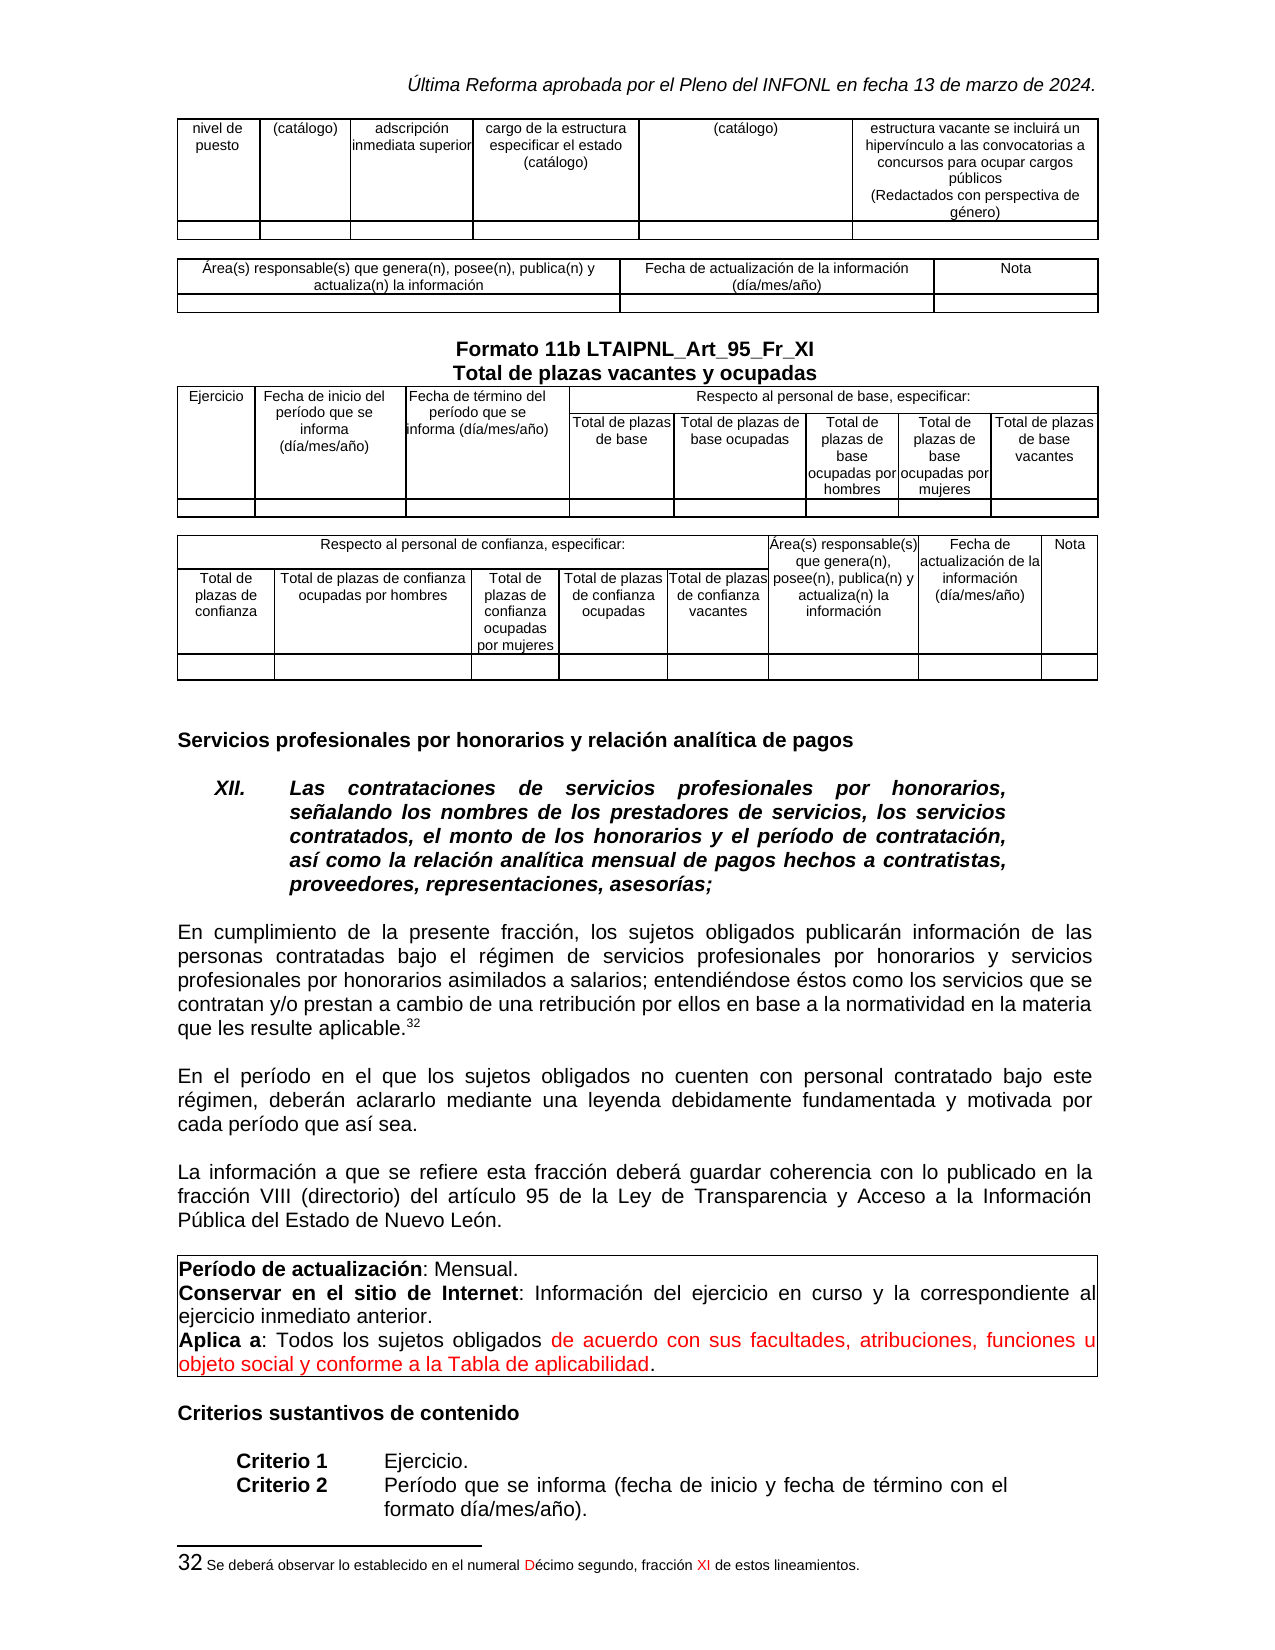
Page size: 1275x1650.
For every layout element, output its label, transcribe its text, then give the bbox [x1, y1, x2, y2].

text Aplica a: Todos los sujetos obligados de acuerdo con sus facultades, atribuciones, funciones u objeto social y conforme a la Tabla de aplicabilidad. [178, 1327, 1097, 1376]
text Se deberá observar lo establecido en el numeral Décimo segundo, fracción XI de estos lineamientos. [177, 1546, 1098, 1576]
table_header Área(s) responsable(s) que genera(n), posee(n), publica(n) y actualiza(n) la información [178, 260, 619, 293]
table_header adscripción inmediata superior [351, 120, 472, 220]
table_cell Total de plazas de base vacantes [992, 414, 1097, 498]
table_cell [675, 500, 805, 516]
text La información a que se refiere esta fracción deberá guardar coherencia con lo publicado en la fracción VIII (directorio) del artículo 95 de la Ley de Transparencia y Acceso a la Información Pública del Estado de Nuevo León. [177, 1159, 1093, 1231]
table_header Fecha de actualización de la información (día/mes/año) [919, 536, 1041, 653]
table_cell [621, 295, 933, 311]
table_header estructura vacante se incluirá un hipervínculo a las convocatorias a concursos para ocupar cargos públicos (Redactados con perspectiva de género) [853, 120, 1097, 220]
text Servicios profesionales por honorarios y relación analítica de pagos [177, 728, 1098, 752]
table_cell [570, 500, 673, 516]
table_header Fecha de actualización de la información (día/mes/año) [621, 260, 933, 293]
table_header (catálogo) [640, 120, 852, 220]
table_cell [992, 500, 1097, 516]
table_cell Total de plazas de confianza [178, 570, 274, 653]
text Período de actualización: Mensual. [178, 1256, 1097, 1279]
table_cell [853, 222, 1097, 239]
table_header Nota [935, 260, 1097, 293]
table_cell Total de plazas de confianza ocupadas [560, 570, 667, 653]
table_cell [178, 222, 259, 239]
table_header (catálogo) [261, 120, 350, 220]
table_cell Total de plazas de base ocupadas por hombres [807, 414, 898, 498]
table_cell [899, 500, 990, 516]
text Criterio 1 Ejercicio. [236, 1449, 1009, 1473]
table_cell Total de plazas de base ocupadas [675, 414, 805, 498]
table_cell [807, 500, 898, 516]
table_cell [935, 295, 1097, 311]
text Formato 11b LTAIPNL_Art_95_Fr_XI [177, 337, 1093, 361]
table_cell [351, 222, 472, 239]
table_cell Total de plazas de confianza ocupadas por mujeres [472, 570, 558, 653]
text Total de plazas vacantes y ocupadas [177, 361, 1093, 385]
table_header Área(s) responsable(s) que genera(n), posee(n), publica(n) y actualiza(n) la información [769, 536, 918, 653]
table_cell [261, 222, 350, 239]
table_header Ejercicio [178, 387, 254, 498]
text Criterios sustantivos de contenido [177, 1401, 1009, 1425]
table_cell [256, 500, 405, 516]
table_cell Total de plazas de base [570, 414, 673, 498]
table_cell [769, 655, 918, 679]
table_header Nota [1042, 536, 1097, 653]
table_cell [407, 500, 569, 516]
text Conservar en el sitio de Internet: Información del ejercicio en curso y la correspondiente al ejercicio inmediato anterior. [178, 1279, 1097, 1327]
text Criterio 2 Período que se informa (fecha de inicio y fecha de término con el formato día/mes/año). [236, 1473, 1009, 1521]
table_cell [474, 222, 638, 239]
text En cumplimiento de la presente fracción, los sujetos obligados publicarán información de las personas contratadas bajo el régimen de servicios profesionales por honorarios y servicios profesionales por honorarios asimilados a salarios; entendiéndose éstos como los servicios que se contratan y/o prestan a cambio de una retribución por ellos en base a la normatividad en la materia que les resulte aplicable. [177, 920, 1093, 1040]
table_header cargo de la estructura especificar el estado (catálogo) [474, 120, 638, 220]
text En el período en el que los sujetos obligados no cuenten con personal contratado bajo este régimen, deberán aclararlo mediante una leyenda debidamente fundamentada y motivada por cada período que así sea. [177, 1064, 1093, 1136]
table_cell [1042, 655, 1097, 679]
table_cell [472, 655, 558, 679]
table_header Fecha de término del período que se informa (día/mes/año) [407, 387, 569, 498]
table_cell [178, 500, 254, 516]
table_header Respecto al personal de confianza, especificar: [178, 536, 768, 568]
table_cell [178, 295, 619, 311]
table_header Respecto al personal de base, especificar: [570, 387, 1097, 412]
table_cell Total de plazas de confianza vacantes [668, 570, 768, 653]
table_cell [275, 655, 471, 679]
table_cell Total de plazas de confianza ocupadas por hombres [275, 570, 471, 653]
text XII. Las contrataciones de servicios profesionales por honorarios, señalando los nombres de los prestadores de servicios, los servicios contratados, el monto de los honorarios y el período de contratación, así como la relación analítica mensual de pagos hechos a contratistas, proveedores, representaciones, asesorías; [214, 776, 1009, 896]
table_header nivel de puesto [178, 120, 259, 220]
table_cell [178, 655, 274, 679]
table_cell Total de plazas de base ocupadas por mujeres [899, 414, 990, 498]
table_header Fecha de inicio del período que se informa (día/mes/año) [256, 387, 405, 498]
table_cell [668, 655, 768, 679]
table_cell [919, 655, 1041, 679]
table_cell [640, 222, 852, 239]
table_cell [560, 655, 667, 679]
